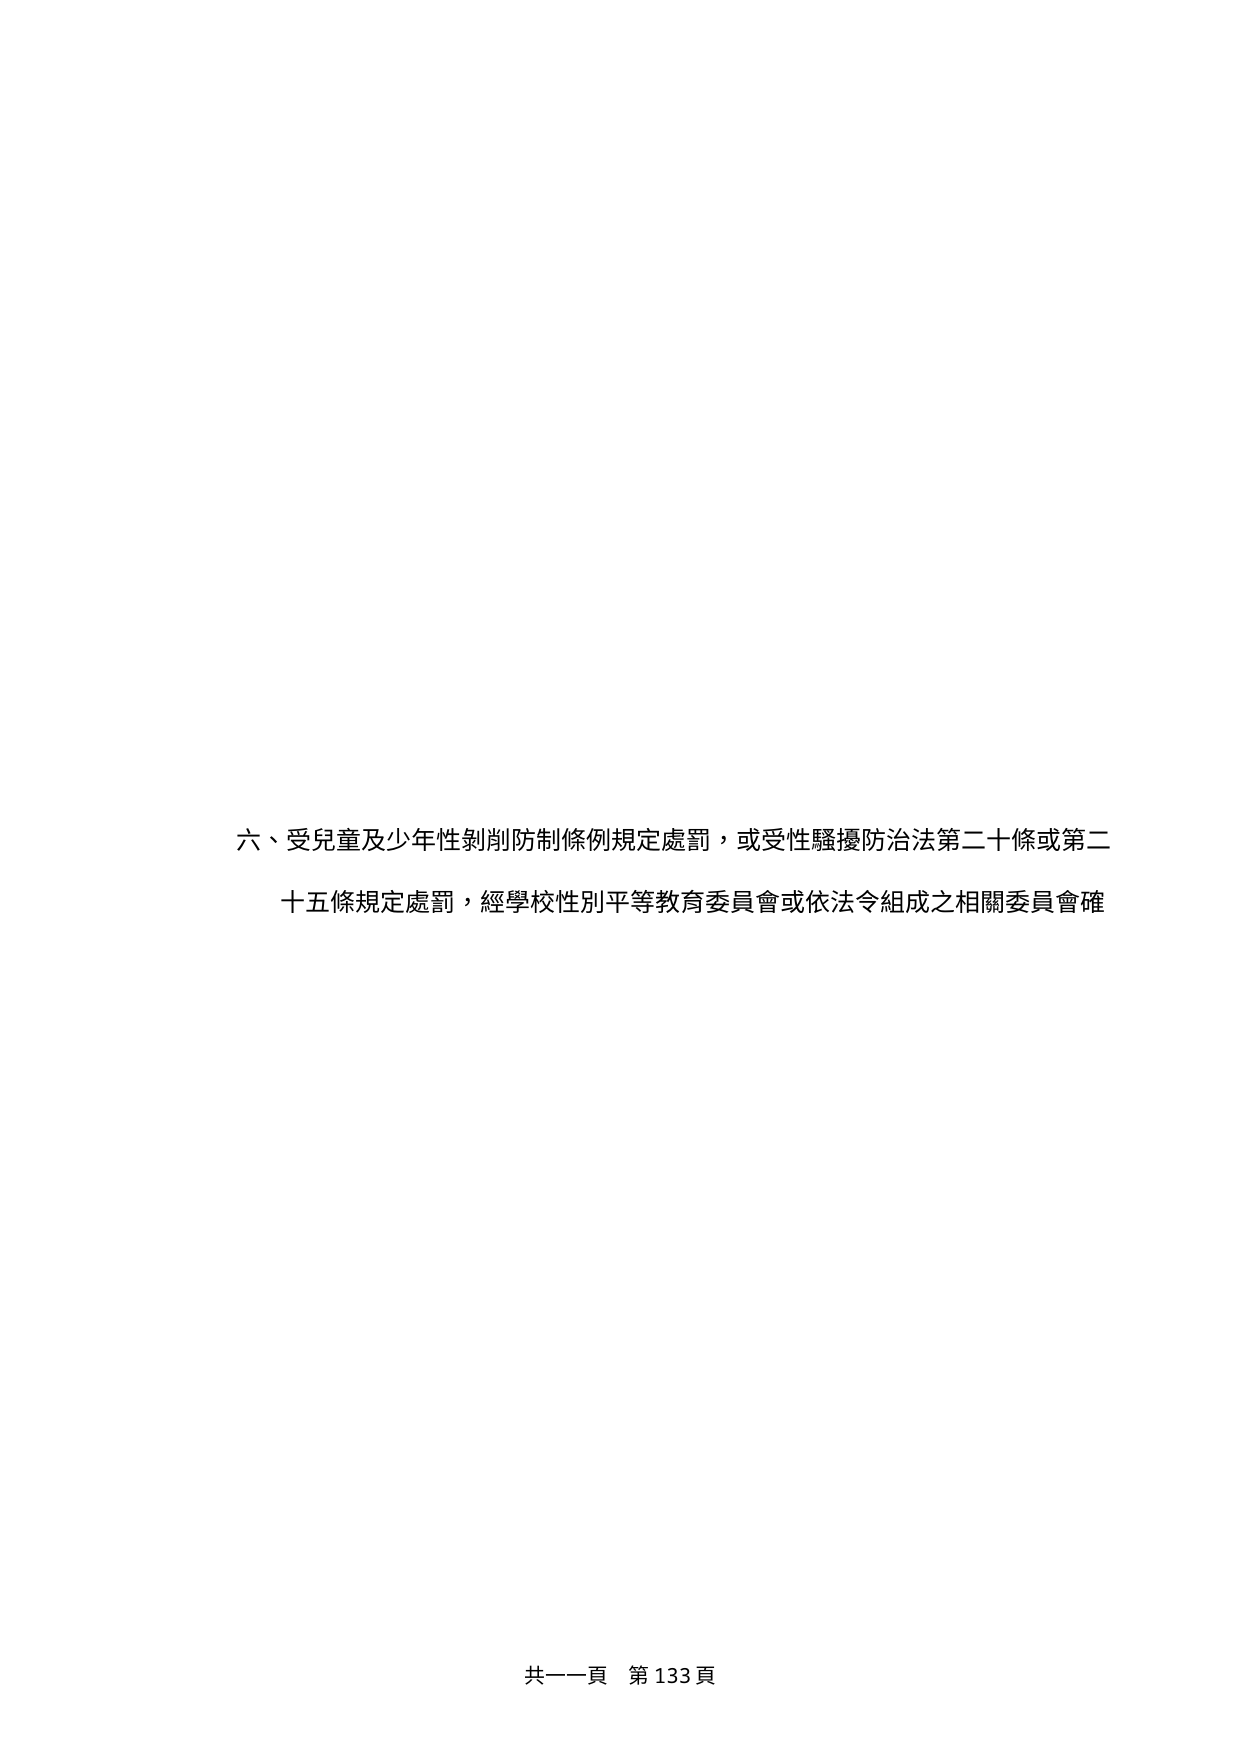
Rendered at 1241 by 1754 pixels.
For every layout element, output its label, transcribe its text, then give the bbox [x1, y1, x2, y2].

text 六、受兒童及少年性剝削防制條例規定處罰，或受性騷擾防治法第二十條或第二十五條規定處罰，經學校性別平等教育委員會或依法令組成之相關委員會確 [236, 797, 1122, 922]
